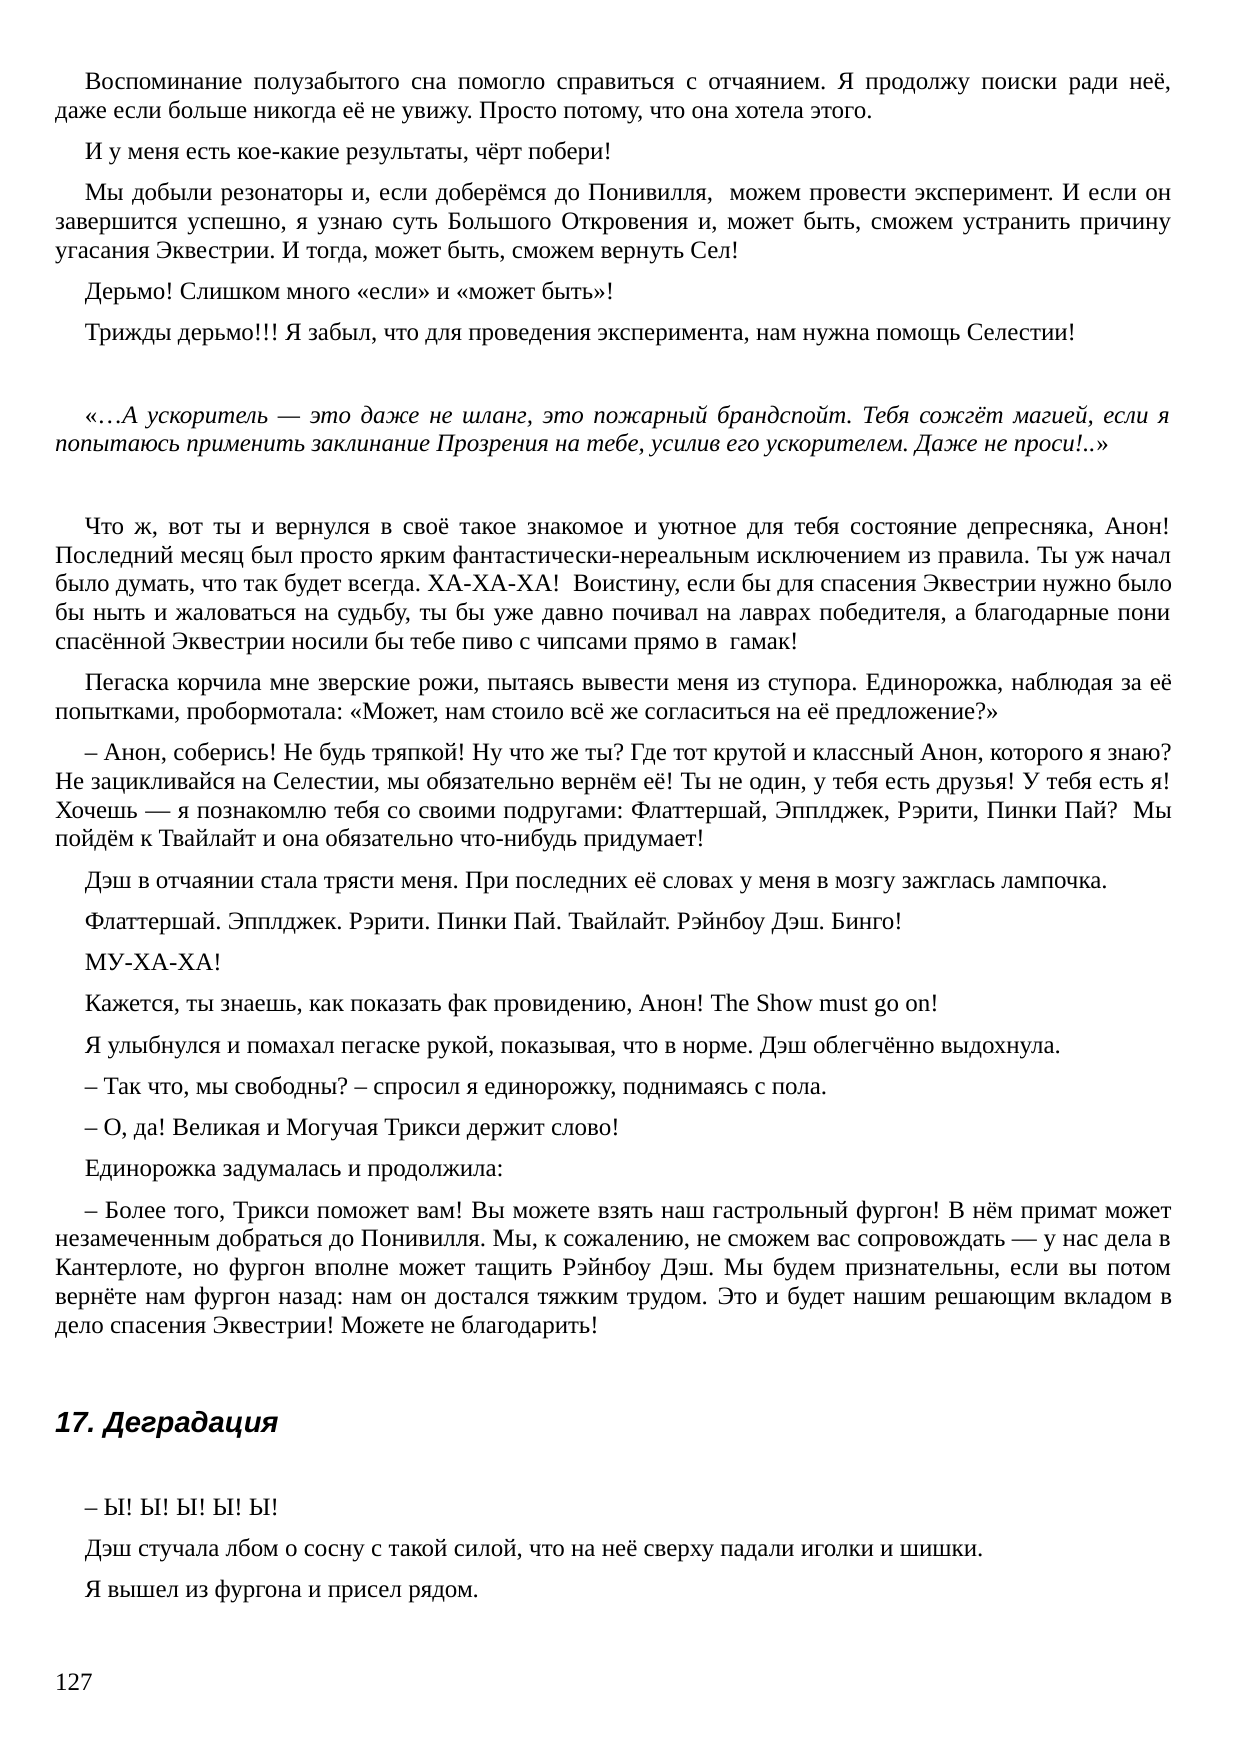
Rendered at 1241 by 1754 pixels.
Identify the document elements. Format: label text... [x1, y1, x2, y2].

text Пегаска корчила мне зверские рожи, пытаясь вывести меня из ступора. Единорожка, наблюдая за её попытками, пробормотала: «Может, нам стоило всё же согласиться на её предложение?» [55, 667, 1173, 725]
text Единорожка задумалась и продолжила: [55, 1153, 1173, 1182]
text Мы добыли резонаторы и, если доберёмся до Понивилля, можем провести эксперимент. И если он завершится успешно, я узнаю суть Большого Откровения и, может быть, сможем устранить причину угасания Эквестрии. И тогда, может быть, сможем вернуть Сел! [55, 177, 1173, 263]
text Флаттершай. Эпплджек. Рэрити. Пинки Пай. Твайлайт. Рэйнбоу Дэш. Бинго! [55, 906, 1173, 935]
text Я вышел из фургона и присел рядом. [55, 1574, 1173, 1603]
text И у меня есть кое-какие результаты, чёрт побери! [55, 136, 1173, 165]
text «…А ускоритель — это даже не шланг, это пожарный брандспойт. Тебя сожгёт магией, если я попытаюсь применить заклинание Прозрения на тебе, усилив его ускорителем. Даже не проси!..» [55, 400, 1173, 457]
text – Так что, мы свободны? – спросил я единорожку, поднимаясь с пола. [55, 1071, 1173, 1100]
text Дэш в отчаянии стала трясти меня. При последних её словах у меня в мозгу зажглась лампочка. [55, 865, 1173, 893]
text Я улыбнулся и помахал пегаске рукой, показывая, что в норме. Дэш облегчённо выдохнула. [55, 1030, 1173, 1058]
text Воспоминание полузабытого сна помогло справиться с отчаянием. Я продолжу поиски ради неё, даже если больше никогда её не увижу. Просто потому, что она хотела этого. [55, 66, 1173, 123]
text Дэш стучала лбом о сосну с такой силой, что на неё сверху падали иголки и шишки. [55, 1533, 1173, 1562]
text – Более того, Трикси поможет вам! Вы можете взять наш гастрольный фургон! В нём примат может незамеченным добраться до Понивилля. Мы, к сожалению, не сможем вас сопровождать — у нас дела в Кантерлоте, но фургон вполне может тащить Рэйнбоу Дэш. Мы будем признательны, если вы потом вернёте нам фургон назад: нам он достался тяжким трудом. Это и будет нашим решающим вкладом в дело спасения Эквестрии! Можете не благодарить! [55, 1195, 1173, 1338]
text Что ж, вот ты и вернулся в своё такое знакомое и уютное для тебя состояние депресняка, Анон! Последний месяц был просто ярким фантастически-нереальным исключением из правила. Ты уж начал было думать, что так будет всегда. ХА-ХА-ХА! Воистину, если бы для спасения Эквестрии нужно было бы ныть и жаловаться на судьбу, ты бы уже давно почивал на лаврах победителя, а благодарные пони спасённой Эквестрии носили бы тебе пиво с чипсами прямо в гамак! [55, 511, 1173, 655]
subtitle 17. Деградация [55, 1405, 1173, 1438]
text – Анон, соберись! Не будь тряпкой! Ну что же ты? Где тот крутой и классный Анон, которого я знаю? Не зацикливайся на Селестии, мы обязательно вернём её! Ты не один, у тебя есть друзья! У тебя есть я! Хочешь — я познакомлю тебя со своими подругами: Флаттершай, Эпплджек, Рэрити, Пинки Пай? Мы пойдём к Твайлайт и она обязательно что-нибудь придумает! [55, 737, 1173, 852]
text – О, да! Великая и Могучая Трикси держит слово! [55, 1112, 1173, 1141]
text Трижды дерьмо!!! Я забыл, что для проведения эксперимента, нам нужна помощь Селестии! [55, 317, 1173, 346]
text МУ-ХА-ХА! [55, 947, 1173, 976]
text – Ы! Ы! Ы! Ы! Ы! [55, 1492, 1173, 1521]
text Кажется, ты знаешь, как показать фак провидению, Анон! The Show must go on! [55, 988, 1173, 1017]
text Дерьмо! Слишком много «если» и «может быть»! [55, 276, 1173, 305]
